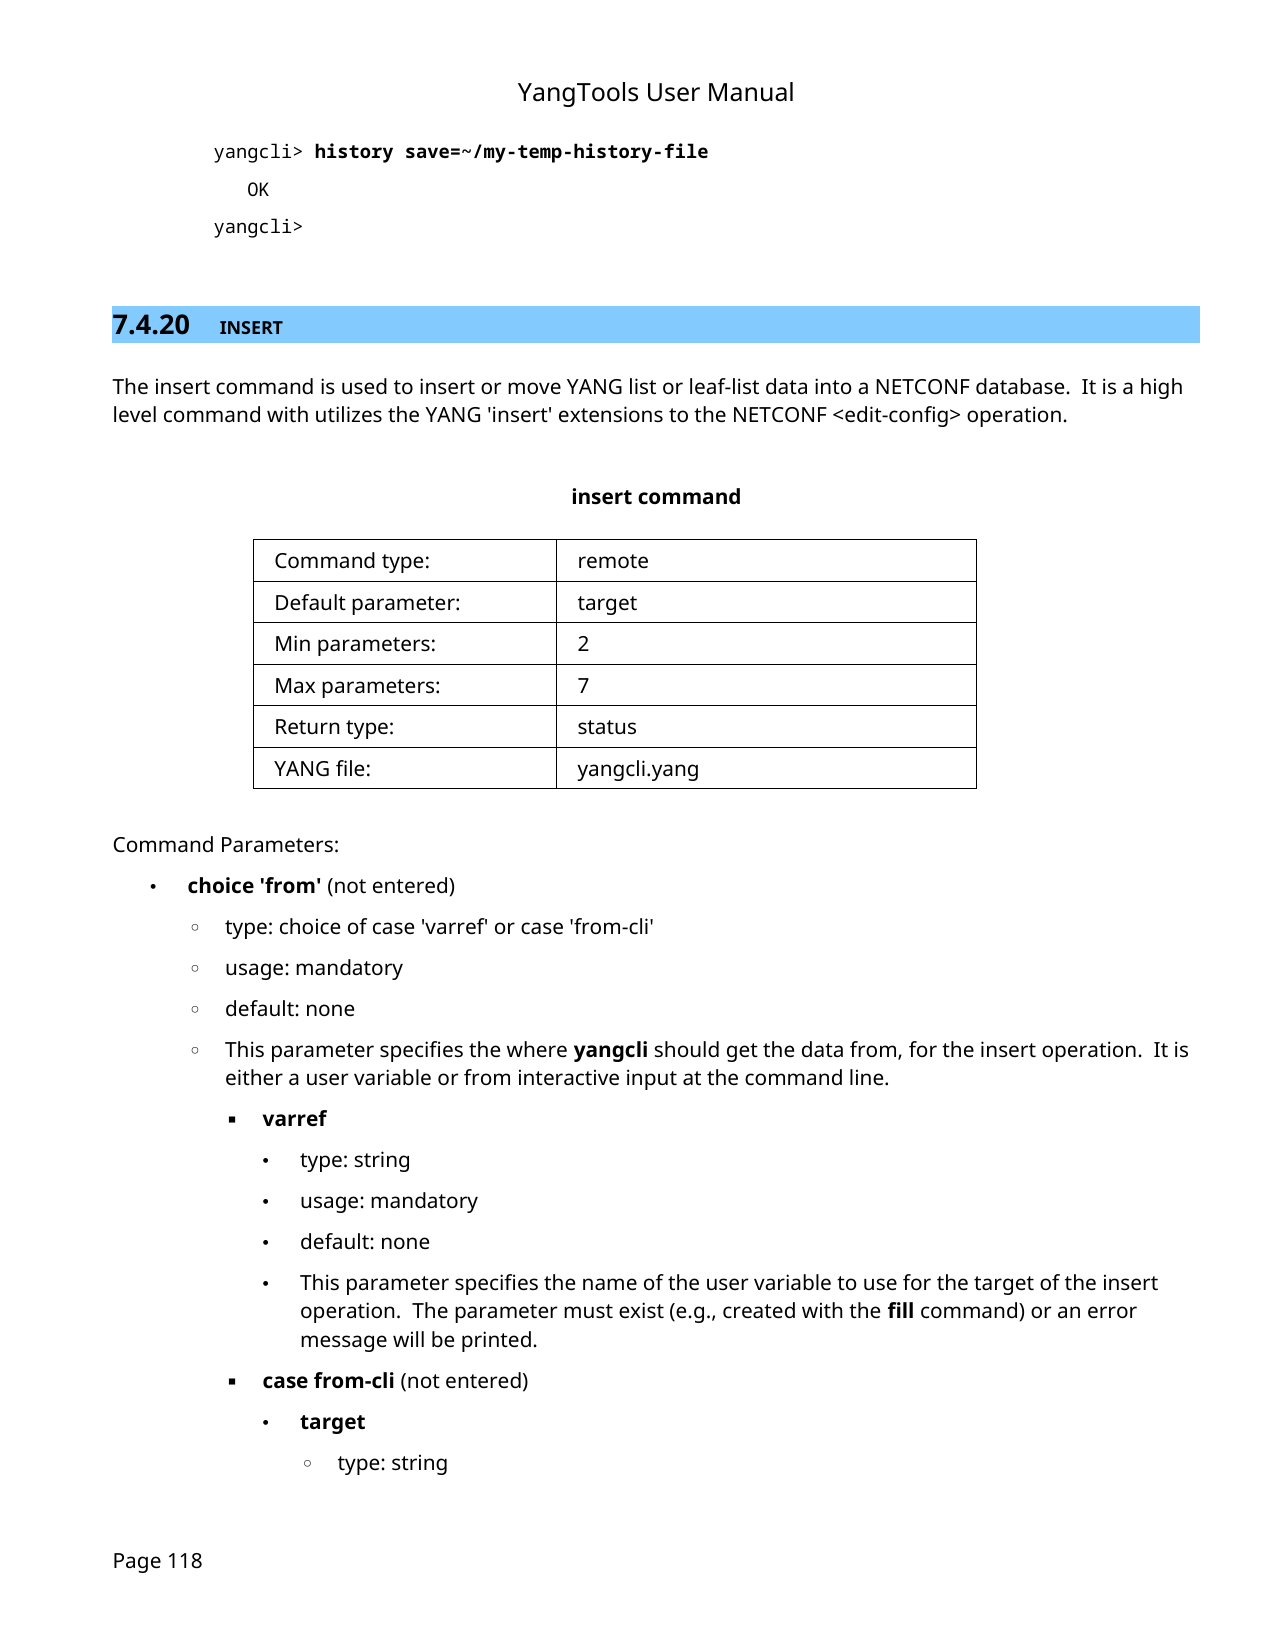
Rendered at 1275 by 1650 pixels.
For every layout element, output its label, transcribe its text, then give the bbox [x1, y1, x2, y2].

table_cell status [557, 706, 976, 747]
subtitle insert [112, 306, 1200, 343]
text yangcli> history save=~/my-temp-history-file [139, 138, 1200, 164]
text OK [139, 176, 1200, 202]
list usage: mandatory [262, 1186, 1200, 1215]
table_cell target [557, 582, 976, 622]
list This parameter specifies the name of the user variable to use for the target of the insert operation. The parameter must exist (e.g., created with the fill command) or an error message will be printed. [262, 1268, 1200, 1353]
list varref [225, 1104, 1200, 1133]
list default: none [187, 994, 1200, 1022]
text The insert command is used to insert or move YANG list or leaf-list data into a NETCONF database. It is a high level command with utilizes the YANG 'insert' extensions to the NETCONF <edit-config> operation. [112, 372, 1200, 429]
table_cell Min parameters: [254, 623, 556, 664]
table_header Command type: [254, 540, 556, 581]
table_header remote [557, 540, 976, 581]
table_cell yangcli.yang [557, 748, 976, 788]
list usage: mandatory [187, 953, 1200, 982]
table_cell Max parameters: [254, 665, 556, 705]
table_cell YANG file: [254, 748, 556, 788]
text Command Parameters: [112, 830, 1200, 859]
list choice 'from' (not entered) [150, 871, 1200, 900]
list default: none [262, 1227, 1200, 1256]
table_cell 2 [557, 623, 976, 664]
table_cell Default parameter: [254, 582, 556, 622]
list This parameter specifies the where yangcli should get the data from, for the insert operation. It is either a user variable or from interactive input at the command line. [187, 1035, 1200, 1092]
subtitle insert command [127, 482, 1185, 511]
text yangcli> [139, 213, 1200, 239]
table_cell Return type: [254, 706, 556, 747]
list type: string [300, 1448, 1200, 1476]
list type: choice of case 'varref' or case 'from-cli' [187, 912, 1200, 941]
list target [262, 1407, 1200, 1435]
table_cell 7 [557, 665, 976, 705]
list case from-cli (not entered) [225, 1366, 1200, 1394]
list type: string [262, 1145, 1200, 1174]
